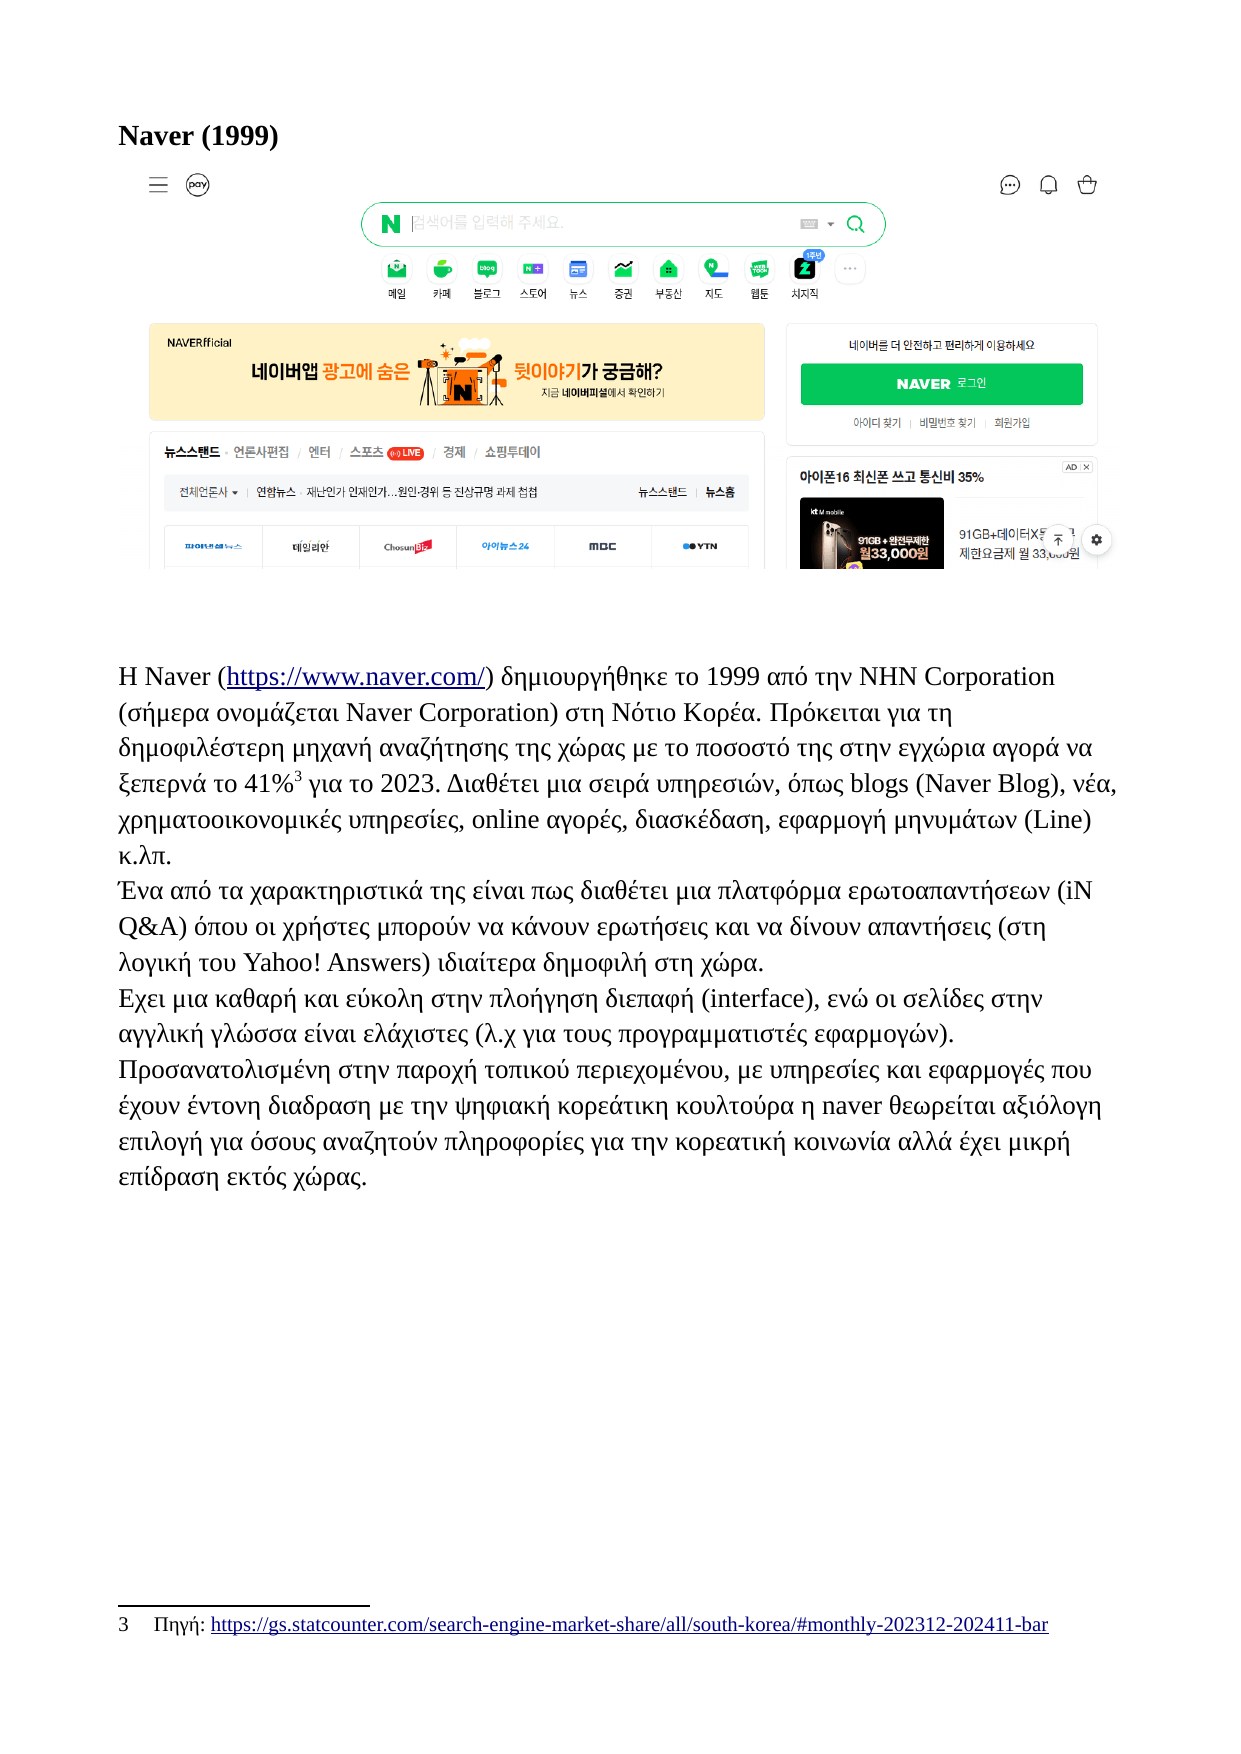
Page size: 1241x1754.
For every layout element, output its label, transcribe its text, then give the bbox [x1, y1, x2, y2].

text H Naver (https://www.naver.com/) δημιουργήθηκε το 1999 από την NHN Corporation (σήμερα ονομάζεται Naver Corporation) στη Νότιο Κορέα. Πρόκειται για τη δημοφιλέστερη μηχανή αναζήτησης της χώρας με το ποσοστό της στην εγχώρια αγορά να ξεπερνά το 41% για το 2023. Διαθέτει μια σειρά υπηρεσιών, όπως blogs (Naver Blog), νέα, χρηματοοικονομικές υπηρεσίες, online αγορές, διασκέδαση, εφαρμογή μηνυμάτων (Line) κ.λπ. [118, 660, 1122, 870]
text Ένα από τα χαρακτηριστικά της είναι πως διαθέτει μια πλατφόρμα ερωτοαπαντήσεων (iN Q&A) όπου οι χρήστες μπορούν να κάνουν ερωτήσεις και να δίνουν απαντήσεις (στη λογική του Yahoo! Answers) ιδιαίτερα δημοφιλή στη χώρα. [118, 874, 1122, 977]
text Εχει μια καθαρή και εύκολη στην πλοήγηση διεπαφή (interface), ενώ οι σελίδες στην αγγλική γλώσσα είναι ελάχιστες (λ.χ για τους προγραμματιστές εφαρμογών). Προσανατολισμένη στην παροχή τοπικού περιεχομένου, με υπηρεσίες και εφαρμογές που έχουν έντονη διαδραση με την ψηφιακή κορεάτικη κουλτούρα η naver θεωρείται αξιόλογη επιλογή για όσους αναζητούν πληροφορίες για την κορεατική κοινωνία αλλά έχει μικρή επίδραση εκτός χώρας. [118, 982, 1122, 1191]
text Πηγή: https://gs.statcounter.com/search-engine-market-share/all/south-korea/#monthly-202312-202411-bar [118, 1612, 1122, 1636]
subtitle Naver (1999) [118, 118, 1122, 152]
picture [118, 169, 1123, 569]
